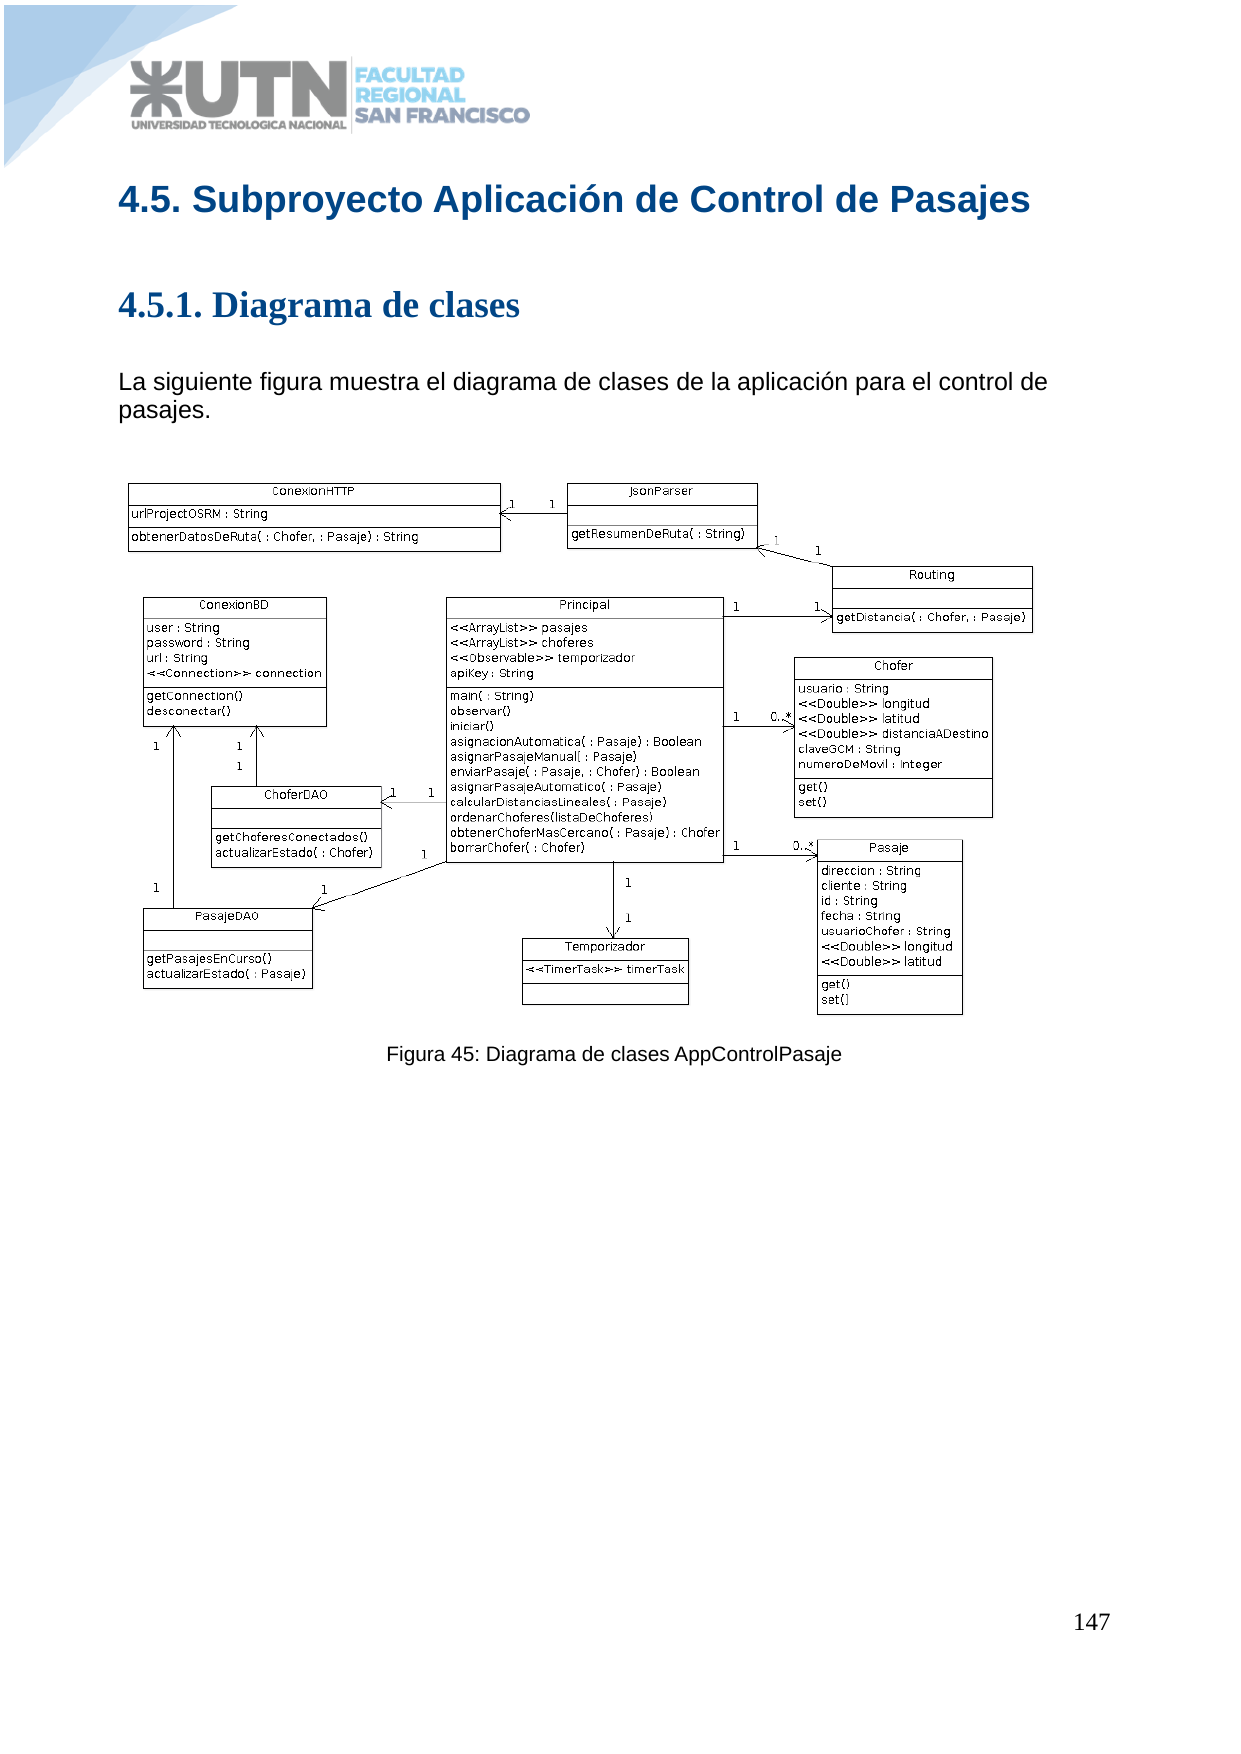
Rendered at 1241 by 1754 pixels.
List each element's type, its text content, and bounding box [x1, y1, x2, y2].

picture [112, 452, 1117, 1043]
text Figura 45: Diagrama de clases AppControlPasaje [118, 1043, 1110, 1066]
subtitle 4.5. Subproyecto Aplicación de Control de Pasajes [118, 176, 1110, 220]
subtitle 4.5.1. Diagrama de clases [118, 282, 1110, 325]
picture [3, 5, 532, 169]
text La siguiente figura muestra el diagrama de clases de la aplicación para el control de pasajes. [118, 366, 1110, 424]
